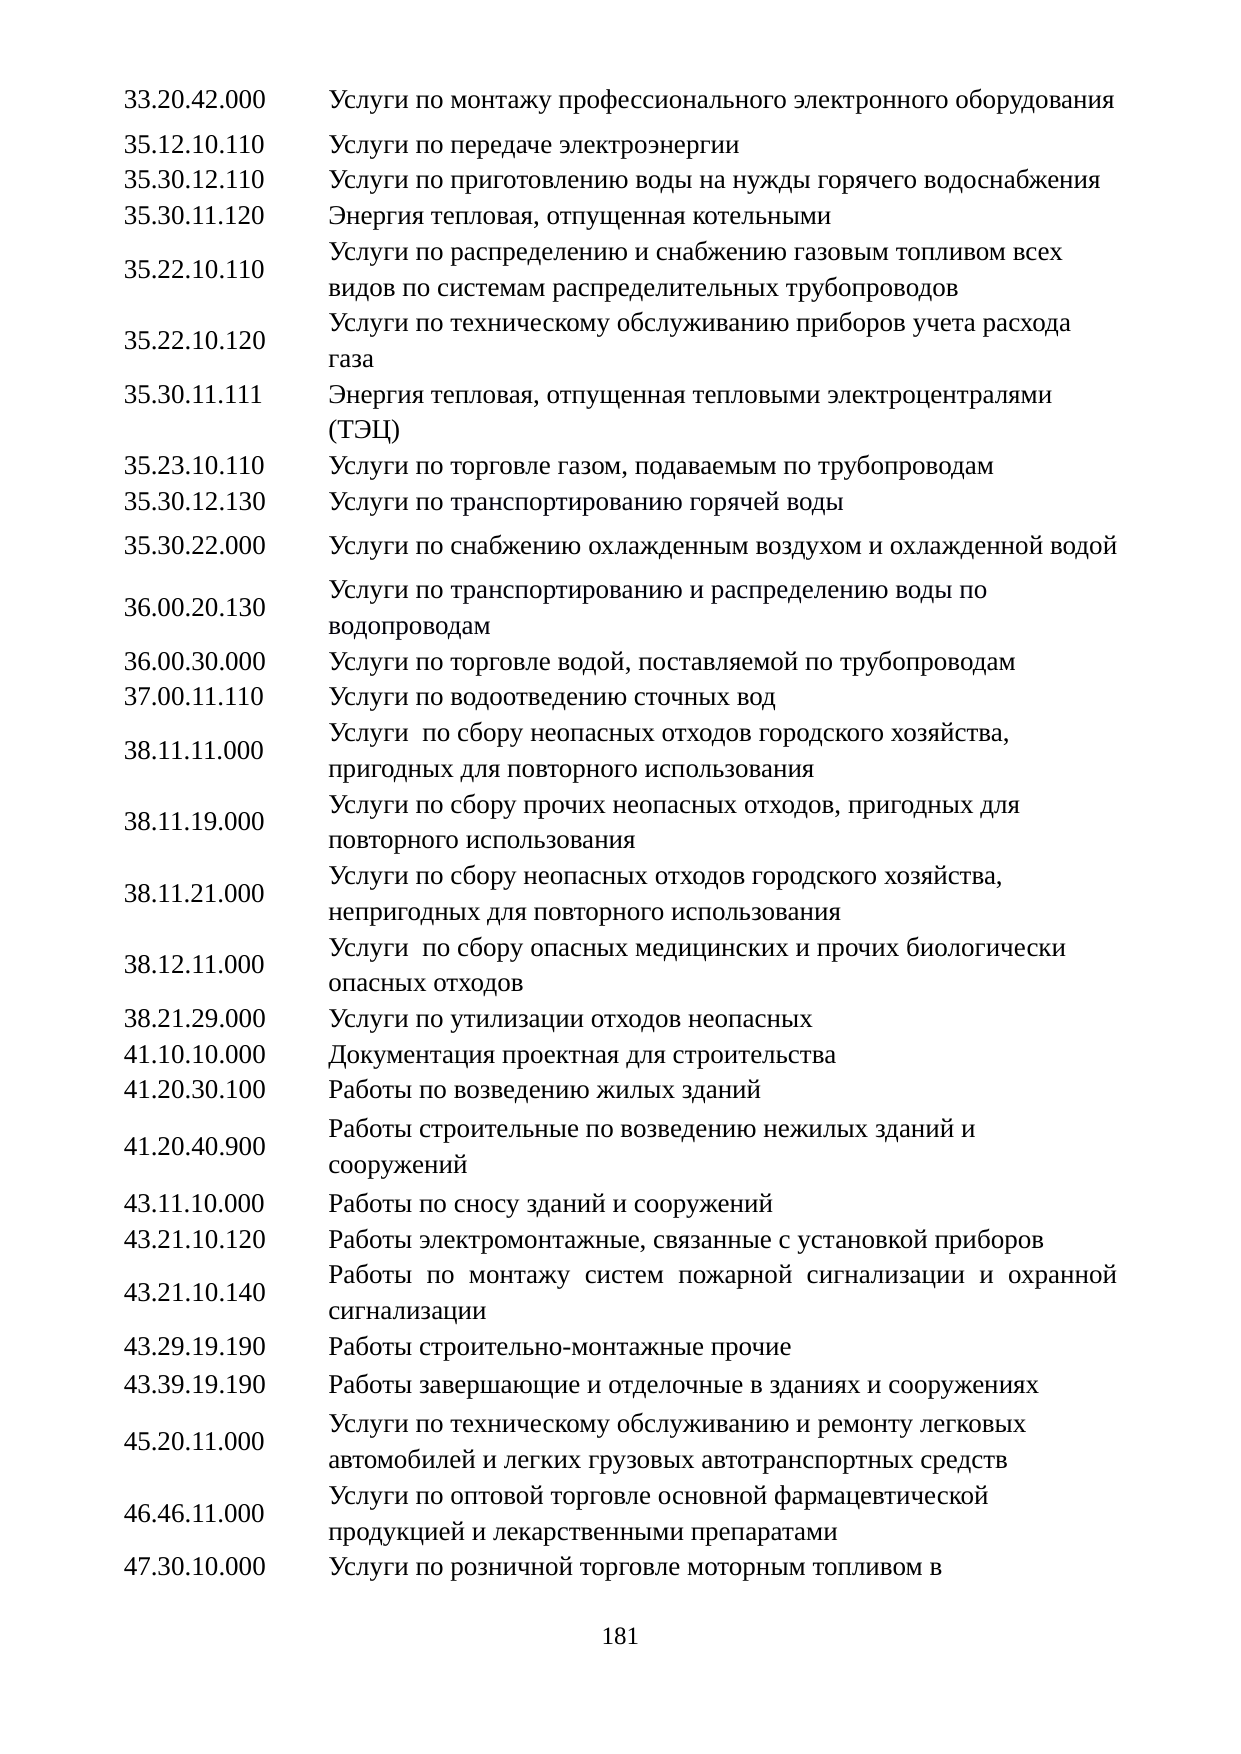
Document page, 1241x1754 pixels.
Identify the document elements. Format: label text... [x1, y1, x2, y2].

table_cell 35.30.22.000 [120, 521, 325, 574]
table_cell Услуги по техническому обслуживанию и ремонту легковых автомобилей и легких грузовых автотранспортных средств [325, 1408, 1122, 1479]
table_cell Энергия тепловая, отпущенная тепловыми электроцентралями (ТЭЦ) Услуги по торговле газом, подаваемым по трубопроводам [325, 378, 1122, 485]
table_cell 45.20.11.000 [120, 1408, 325, 1479]
table_cell Работы строительно-монтажные прочие [325, 1330, 1122, 1366]
table_cell 41.20.40.900 [120, 1109, 325, 1187]
table_cell 47.30.10.000 [120, 1550, 325, 1603]
table_cell 37.00.11.110 [120, 681, 325, 716]
table_cell 38.11.21.000 [120, 859, 325, 931]
table_cell Услуги по монтажу профессионального электронного оборудования [325, 75, 1122, 128]
table_cell Услуги по оптовой торговле основной фармацевтической продукцией и лекарственными препаратами [325, 1479, 1122, 1550]
table_cell 35.30.11.111 35.23.10.110 [120, 378, 325, 485]
table_cell 35.30.12.110 35.30.11.120 [120, 164, 325, 235]
table_cell 36.00.20.130 [120, 574, 325, 645]
table_cell 33.20.42.000 [120, 75, 325, 128]
table_cell Работы завершающие и отделочные в зданиях и сооружениях [325, 1366, 1122, 1407]
table_cell Услуги по передаче электроэнергии [325, 128, 1122, 163]
table_cell Услуги по сбору опасных медицинских и прочих биологически опасных отходов [325, 931, 1122, 1002]
table_cell Услуги по техническому обслуживанию приборов учета расхода газа [325, 306, 1122, 378]
table_cell Услуги по сбору неопасных отходов городского хозяйства, непригодных для повторного использования [325, 859, 1122, 931]
table_cell Работы по возведению жилых зданий [325, 1074, 1122, 1109]
table_cell 35.22.10.120 [120, 306, 325, 378]
table_cell Документация проектная для строительства [325, 1038, 1122, 1073]
table_cell Работы по монтажу систем пожарной сигнализации и охранной сигнализации [325, 1259, 1122, 1330]
table_cell 38.11.11.000 [120, 716, 325, 788]
table_cell Услуги по снабжению охлажденным воздухом и охлажденной водой [325, 521, 1122, 574]
table_cell Услуги по водоотведению сточных вод [325, 681, 1122, 716]
table_cell Услуги по сбору прочих неопасных отходов, пригодных для повторного использования [325, 788, 1122, 859]
table_cell Услуги по распределению и снабжению газовым топливом всех видов по системам распределительных трубопроводов [325, 235, 1122, 306]
table_cell 38.12.11.000 [120, 931, 325, 1002]
table_cell Услуги по торговле водой, поставляемой по трубопроводам [325, 645, 1122, 681]
table_cell 38.21.29.000 [120, 1002, 325, 1038]
table_cell Работы электромонтажные, связанные с установкой приборов [325, 1223, 1122, 1258]
table_cell 35.12.10.110 [120, 128, 325, 163]
table_cell 43.39.19.190 [120, 1366, 325, 1407]
table_cell 38.11.19.000 [120, 788, 325, 859]
table_cell Услуги по приготовлению воды на нужды горячего водоснабжения Энергия тепловая, отпущенная котельными [325, 164, 1122, 235]
table_cell Услуги по сбору неопасных отходов городского хозяйства, пригодных для повторного использования [325, 716, 1122, 788]
table_cell Услуги по розничной торговле моторным топливом в [325, 1550, 1122, 1603]
table_cell 43.29.19.190 [120, 1330, 325, 1366]
table_cell Услуги по транспортированию горячей воды [325, 485, 1122, 521]
table_cell 36.00.30.000 [120, 645, 325, 681]
table_cell Услуги по транспортированию и распределению воды по водопроводам [325, 574, 1122, 645]
table_cell 35.22.10.110 [120, 235, 325, 306]
table_cell 43.21.10.120 [120, 1223, 325, 1258]
table_cell 43.11.10.000 [120, 1187, 325, 1223]
table_cell 41.10.10.000 [120, 1038, 325, 1073]
table_cell 41.20.30.100 [120, 1074, 325, 1109]
table_cell 46.46.11.000 [120, 1479, 325, 1550]
table_cell Услуги по утилизации отходов неопасных [325, 1002, 1122, 1038]
table_cell Работы строительные по возведению нежилых зданий и сооружений [325, 1109, 1122, 1187]
table_cell Работы по сносу зданий и сооружений [325, 1187, 1122, 1223]
table_cell 35.30.12.130 [120, 485, 325, 521]
table_cell 43.21.10.140 [120, 1259, 325, 1330]
